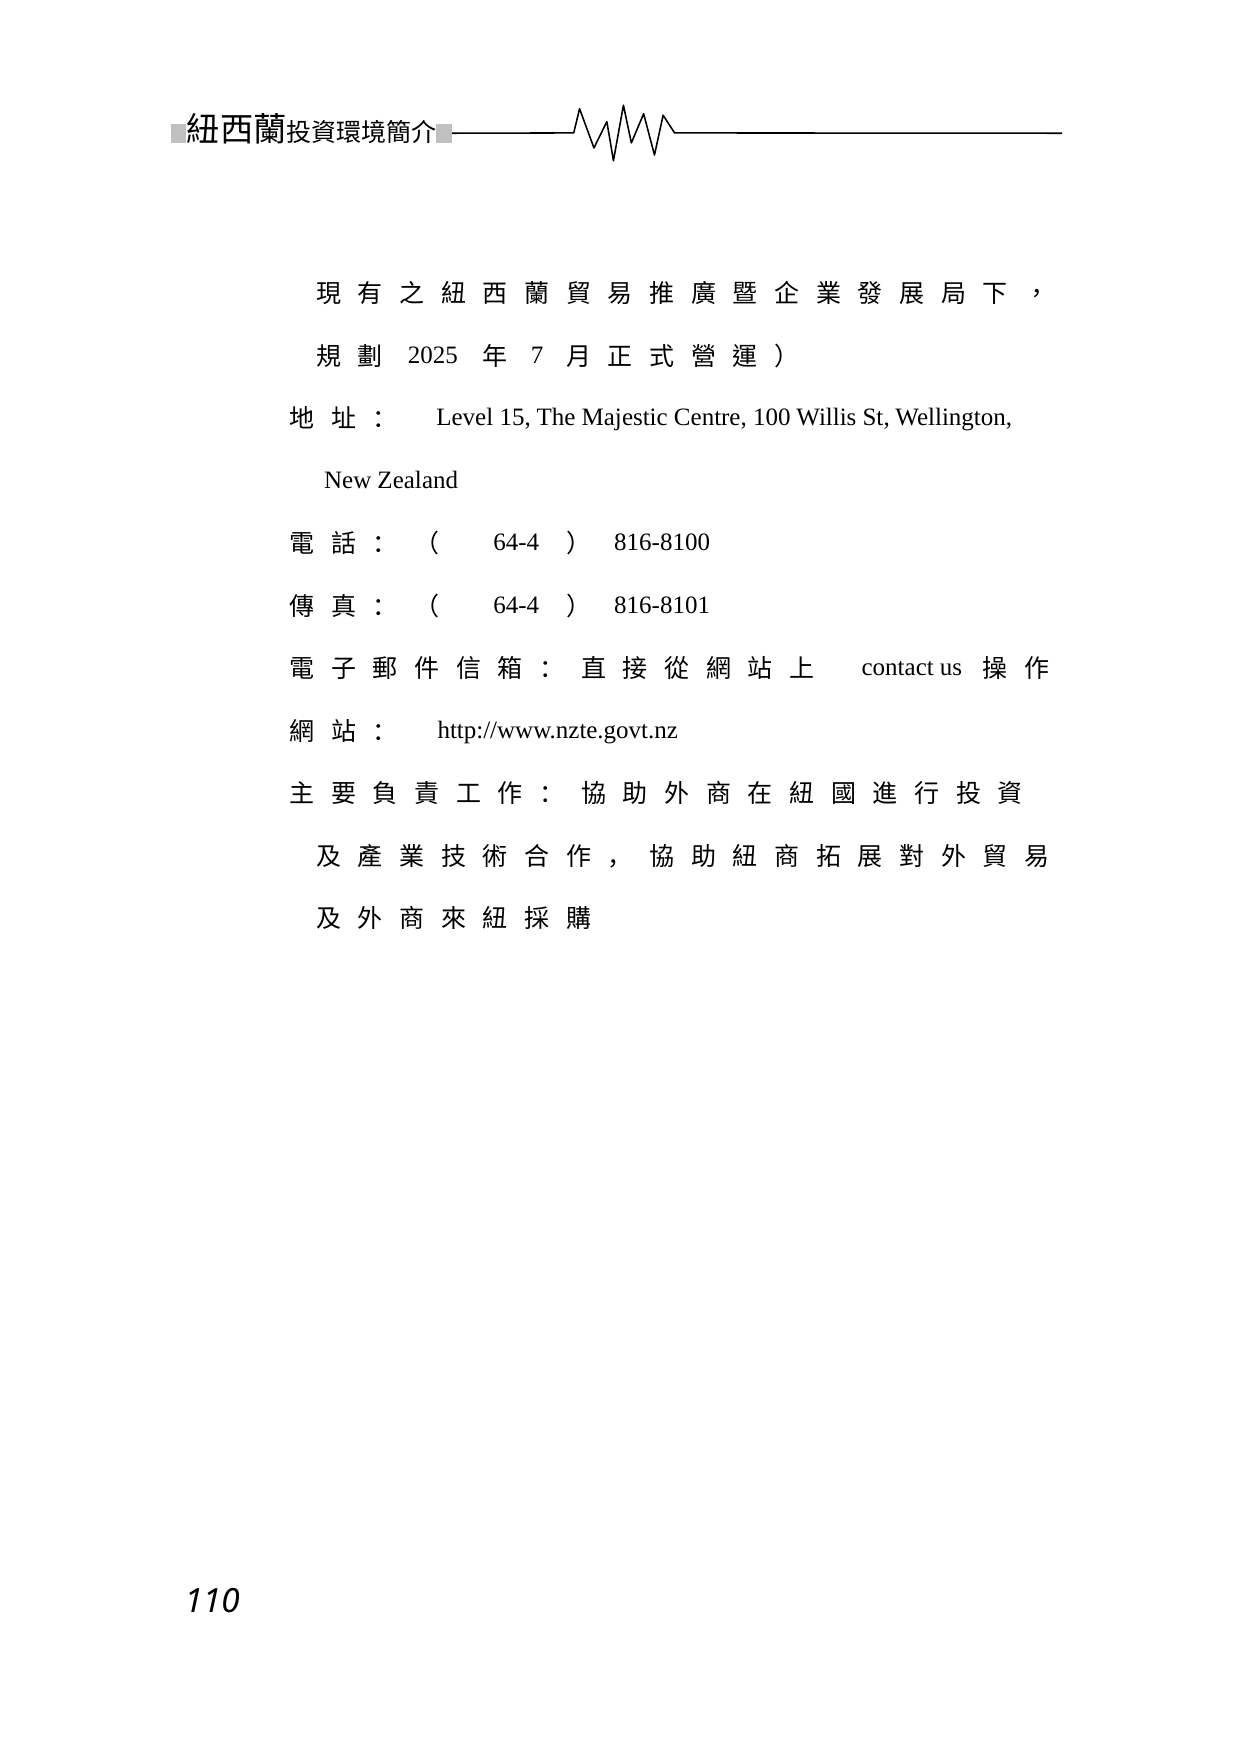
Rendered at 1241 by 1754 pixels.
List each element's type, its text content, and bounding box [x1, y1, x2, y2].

text 地址：Level 15, The Majestic Centre, 100 Willis St, Wellington, New Zealand [207, 375, 1058, 500]
text 電話：（64-4）816-8100 [207, 500, 1058, 563]
text 主要負責工作：協助外商在紐國進行投資及產業技術合作，協助紐商拓展對外貿易及外商來紐採購 [207, 750, 1058, 938]
text 電子郵件信箱：直接從網站上contact us操作 [207, 625, 1058, 688]
text 現有之紐西蘭貿易推廣暨企業發展局下，規劃2025年7月正式營運） [207, 250, 1058, 375]
text 網站：http://www.nzte.govt.nz [207, 688, 1058, 750]
text 傳真：（64-4）816-8101 [207, 563, 1058, 625]
